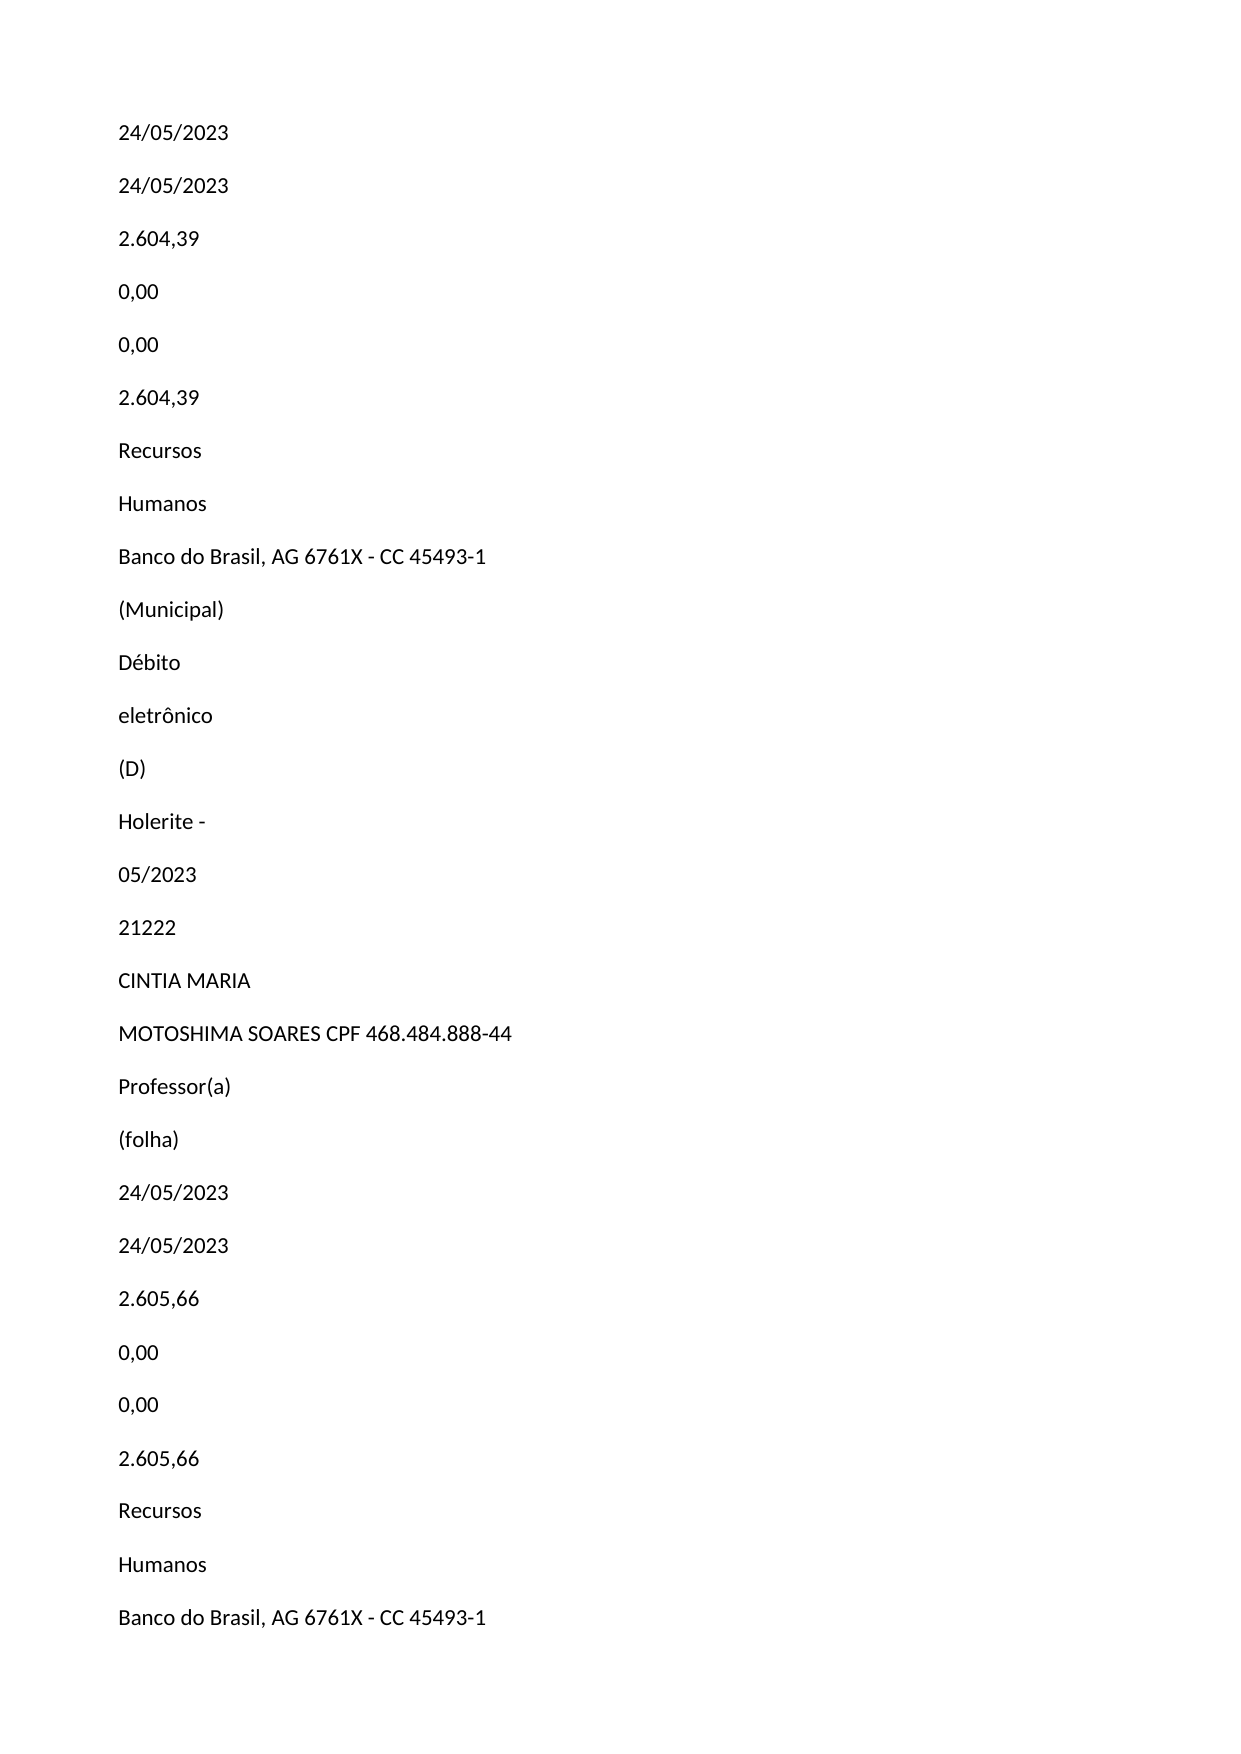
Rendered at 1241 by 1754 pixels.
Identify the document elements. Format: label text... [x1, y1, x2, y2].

text (Municipal) [118, 595, 1122, 623]
text 24/05/2023 [118, 1178, 1122, 1207]
text eletrônico [118, 701, 1122, 729]
text 2.605,66 [118, 1444, 1122, 1472]
text 2.604,39 [118, 383, 1122, 411]
text CINTIA MARIA [118, 966, 1122, 994]
text Professor(a) [118, 1072, 1122, 1101]
text 0,00 [118, 330, 1122, 358]
text 24/05/2023 [118, 171, 1122, 199]
text Recursos [118, 436, 1122, 464]
text Banco do Brasil, AG 6761X - CC 45493-1 [118, 1603, 1122, 1631]
text Holerite - [118, 807, 1122, 835]
text (folha) [118, 1126, 1122, 1153]
text (D) [118, 754, 1122, 782]
text Humanos [118, 1550, 1122, 1578]
text 2.605,66 [118, 1284, 1122, 1313]
text 0,00 [118, 1391, 1122, 1419]
text 0,00 [118, 277, 1122, 305]
text Humanos [118, 489, 1122, 517]
text 24/05/2023 [118, 1232, 1122, 1259]
text Recursos [118, 1497, 1122, 1525]
text 0,00 [118, 1338, 1122, 1366]
text MOTOSHIMA SOARES CPF 468.484.888-44 [118, 1019, 1122, 1047]
text Banco do Brasil, AG 6761X - CC 45493-1 [118, 542, 1122, 570]
text Débito [118, 648, 1122, 676]
text 05/2023 [118, 860, 1122, 888]
text 24/05/2023 [118, 118, 1122, 146]
text 21222 [118, 913, 1122, 941]
text 2.604,39 [118, 224, 1122, 252]
